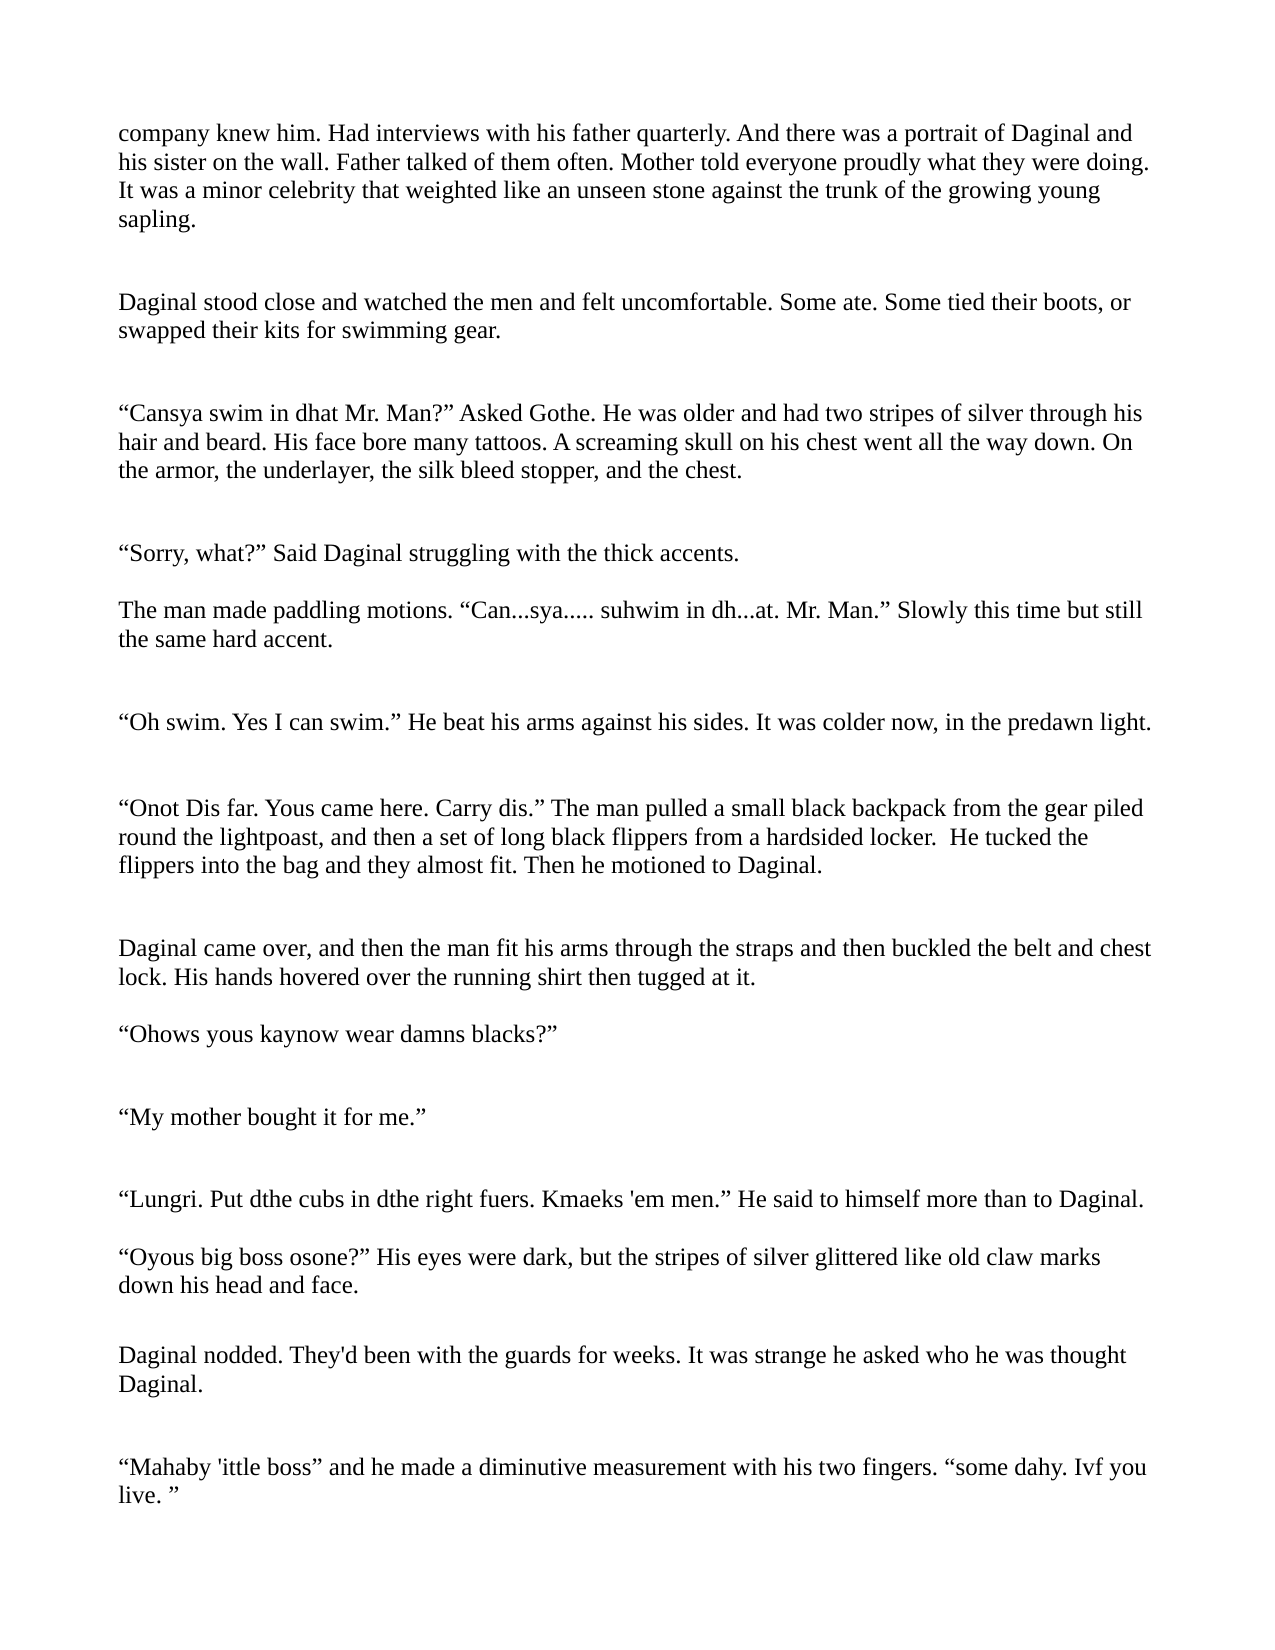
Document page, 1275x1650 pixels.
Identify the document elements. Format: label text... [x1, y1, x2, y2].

text Daginal stood close and watched the men and felt uncomfortable. Some ate. Some tied their boots, or swapped their kits for swimming gear. [118, 287, 1157, 344]
text “Sorry, what?” Said Daginal struggling with the thick accents. The man made paddling motions. “Can...sya..... suhwim in dh...at. Mr. Man.” Slowly this time but still the same hard accent. [118, 538, 1157, 653]
text “Oh swim. Yes I can swim.” He beat his arms against his sides. It was colder now, in the predawn light. “Onot Dis far. Yous came here. Carry dis.” The man pulled a small black backpack from the gear piled round the lightpoast, and then a set of long black flippers from a hardsided locker. He tucked the flippers into the bag and they almost fit. Then he motioned to Daginal. [118, 707, 1157, 879]
text “Cansya swim in dhat Mr. Man?” Asked Gothe. He was older and had two stripes of silver through his hair and beard. His face bore many tattoos. A screaming skull on his chest went all the way down. On the armor, the underlayer, the silk bleed stopper, and the chest. [118, 398, 1157, 484]
text “Lungri. Put dthe cubs in dthe right fuers. Kmaeks 'em men.” He said to himself more than to Daginal. “Oyous big boss osone?” His eyes were dark, but the stripes of silver glittered like old claw marks down his head and face. [118, 1184, 1157, 1299]
text “Mahaby 'ittle boss” and he made a diminutive measurement with his two fingers. “some dahy. Ivf you live. ” [118, 1452, 1157, 1509]
text “My mother bought it for me.” [118, 1102, 1157, 1131]
text Daginal came over, and then the man fit his arms through the straps and then buckled the belt and chest lock. His hands hovered over the running shirt then tugged at it. “Ohows yous kaynow wear damns blacks?” [118, 933, 1157, 1048]
text company knew him. Had interviews with his father quarterly. And there was a portrait of Daginal and his sister on the wall. Father talked of them often. Mother told everyone proudly what they were doing. It was a minor celebrity that weighted like an unseen stone against the trunk of the growing young sapling. [118, 118, 1157, 233]
text Daginal nodded. They'd been with the guards for weeks. It was strange he asked who he was thought Daginal. [118, 1312, 1157, 1398]
